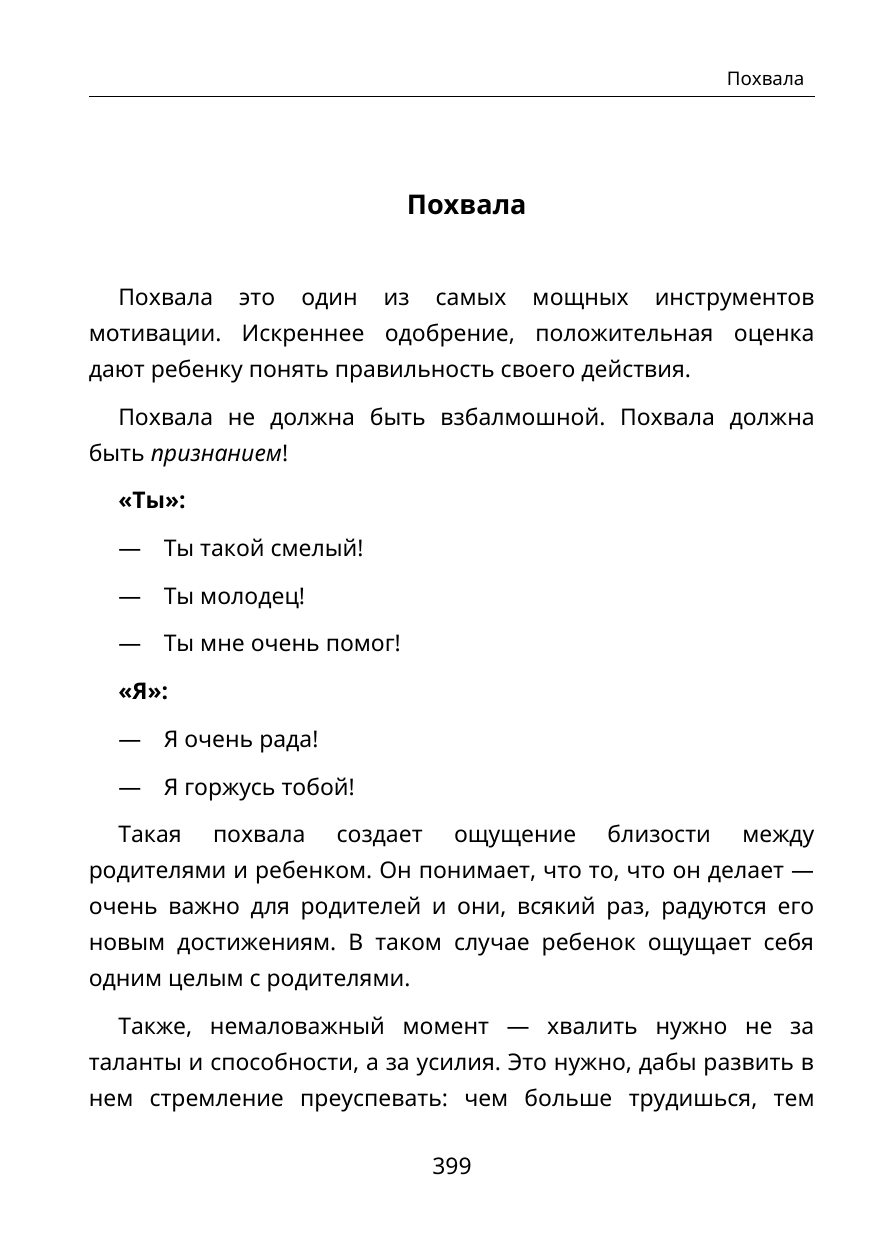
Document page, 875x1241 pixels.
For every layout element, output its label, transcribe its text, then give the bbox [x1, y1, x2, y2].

text Такая похвала создает ощущение близости между родителями и ребенком. Он понимает, что то, что он делает — очень важно для родителей и они, всякий раз, радуются его новым достижениям. В таком случае ребенок ощущает себя одним целым с родителями. [88, 818, 815, 993]
list Ты такой смелый! [88, 532, 815, 563]
subtitle Похвала [88, 185, 815, 222]
text «Я»: [88, 675, 815, 706]
list Ты молодец! [88, 580, 815, 611]
list Я очень рада! [88, 723, 815, 754]
text Также, немаловажный момент — хвалить нужно не за таланты и способности, а за усилия. Это нужно, дабы развить в нем стремление преуспевать: чем больше трудишься, тем [88, 1010, 815, 1113]
list Я горжусь тобой! [88, 771, 815, 802]
text Похвала не должна быть взбалмошной. Похвала должна быть признанием! [88, 401, 815, 468]
text «Ты»: [88, 484, 815, 516]
text Похвала это один из самых мощных инструментов мотивации. Искреннее одобрение, положительная оценка дают ребенку понять правильность своего действия. [88, 281, 815, 384]
list Ты мне очень помог! [88, 627, 815, 659]
